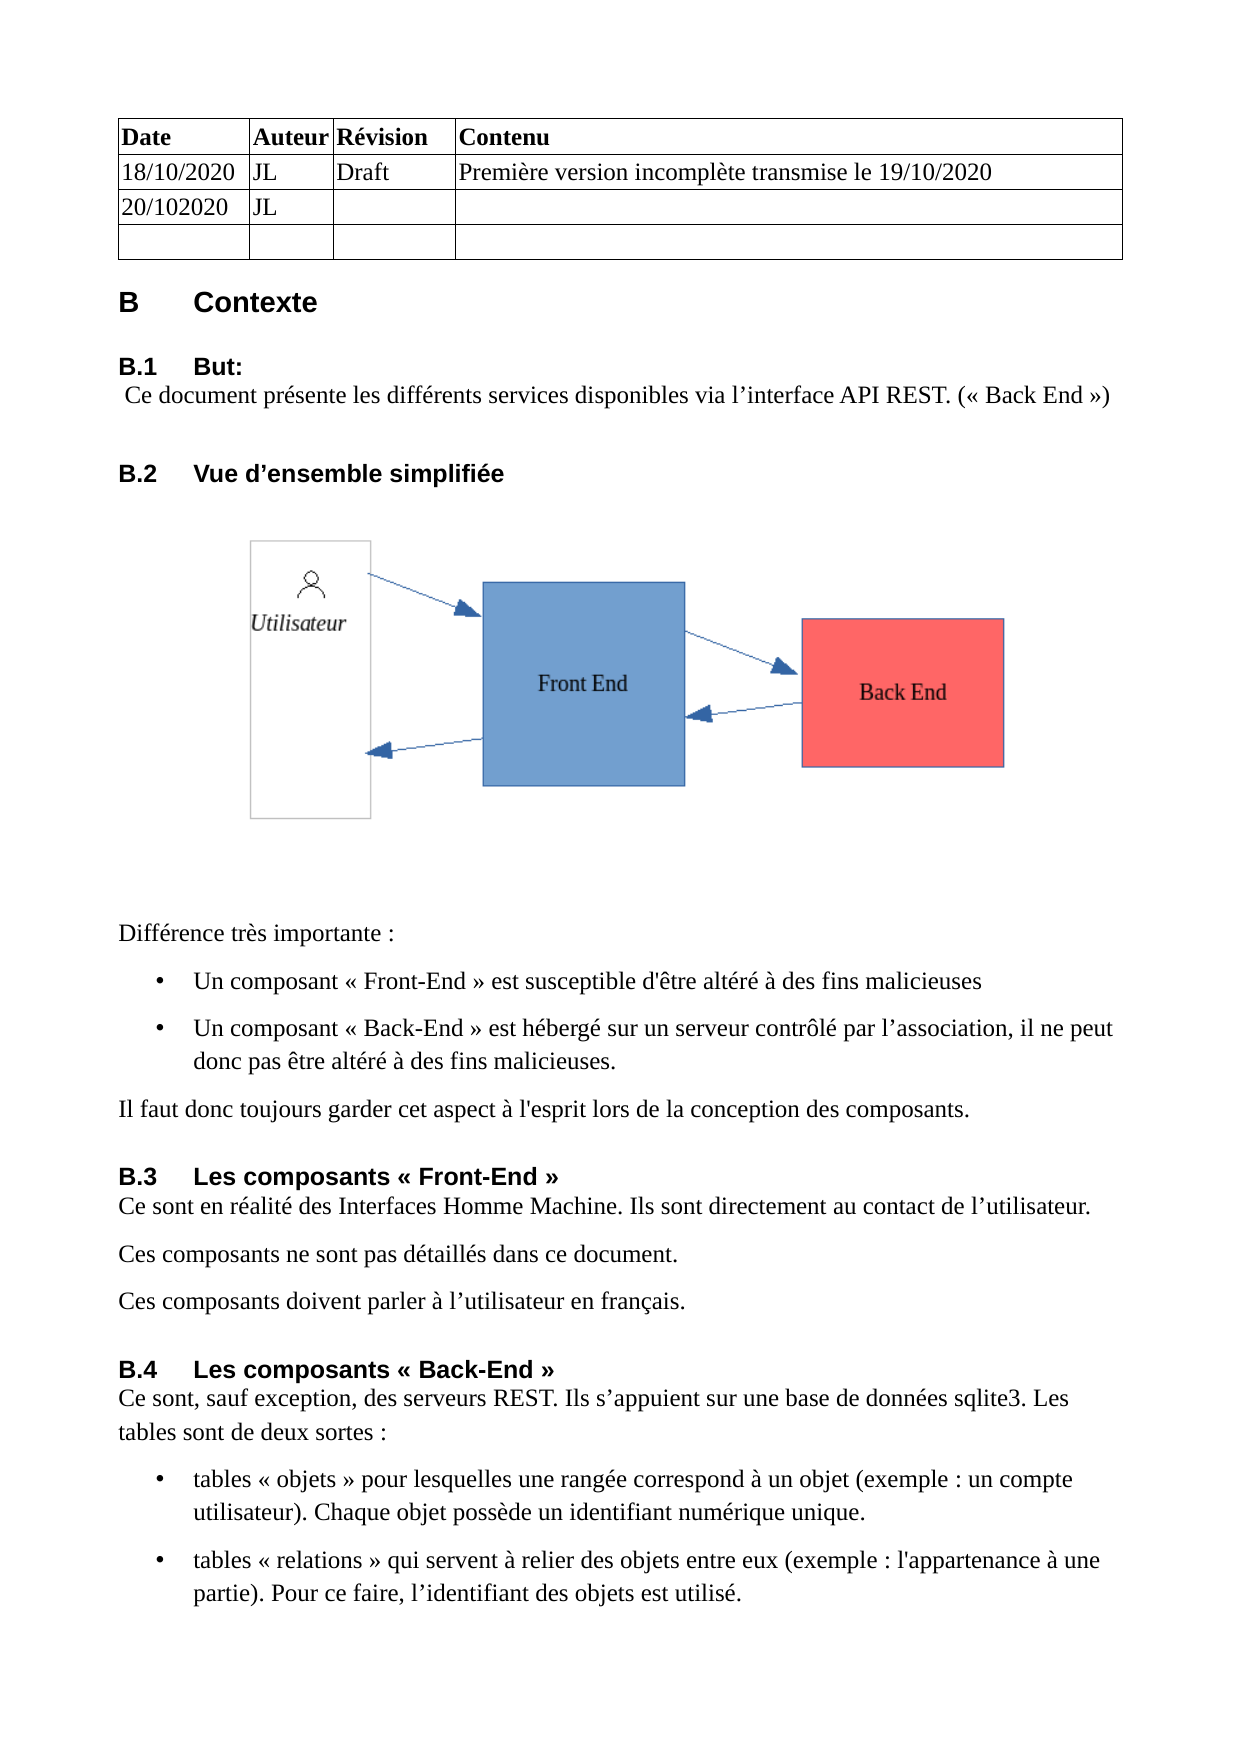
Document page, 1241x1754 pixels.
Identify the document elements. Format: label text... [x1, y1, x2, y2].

table_cell JL [250, 190, 333, 224]
table_cell [119, 225, 249, 259]
table_cell 20/102020 [119, 190, 249, 224]
picture [190, 505, 1087, 867]
subtitle Les composants « Front-End » [118, 1162, 1122, 1191]
text Ce sont, sauf exception, des serveurs REST. Ils s’appuient sur une base de données sqlite3. Les tables sont de deux sortes : [118, 1383, 1122, 1445]
table_cell [250, 225, 333, 259]
table_cell 18/10/2020 [119, 155, 249, 189]
subtitle Contexte [118, 285, 1122, 318]
list Un composant « Front-End » est susceptible d'être altéré à des fins malicieuses [156, 966, 1122, 994]
table_cell [456, 225, 1122, 259]
text Il faut donc toujours garder cet aspect à l'esprit lors de la conception des composants. [118, 1094, 1122, 1123]
table_cell [334, 190, 455, 224]
table_header Révision [334, 119, 455, 153]
table_cell Draft [334, 155, 455, 189]
text Ce sont en réalité des Interfaces Homme Machine. Ils sont directement au contact de l’utilisateur. [118, 1191, 1122, 1220]
subtitle Vue d’ensemble simplifiée [118, 459, 1122, 488]
table_header Contenu [456, 119, 1122, 153]
table_cell JL [250, 155, 333, 189]
text Ces composants ne sont pas détaillés dans ce document. [118, 1239, 1122, 1267]
subtitle But: [118, 352, 1122, 381]
table_cell [456, 190, 1122, 224]
table_cell [334, 225, 455, 259]
table_header Date [119, 119, 249, 153]
list tables « objets » pour lesquelles une rangée correspond à un objet (exemple : un compte utilisateur). Chaque objet possède un identifiant numérique unique. [156, 1464, 1122, 1526]
subtitle Les composants « Back-End » [118, 1355, 1122, 1383]
list tables « relations » qui servent à relier des objets entre eux (exemple : l'appartenance à une partie). Pour ce faire, l’identifiant des objets est utilisé. [156, 1545, 1122, 1607]
text Ce document présente les différents services disponibles via l’interface API REST. (« Back End ») [118, 381, 1122, 409]
table_cell Première version incomplète transmise le 19/10/2020 [456, 155, 1122, 189]
text Différence très importante : [118, 918, 1122, 947]
text Ces composants doivent parler à l’utilisateur en français. [118, 1286, 1122, 1315]
list Un composant « Back-End » est hébergé sur un serveur contrôlé par l’association, il ne peut donc pas être altéré à des fins malicieuses. [156, 1013, 1122, 1075]
table_header Auteur [250, 119, 333, 153]
